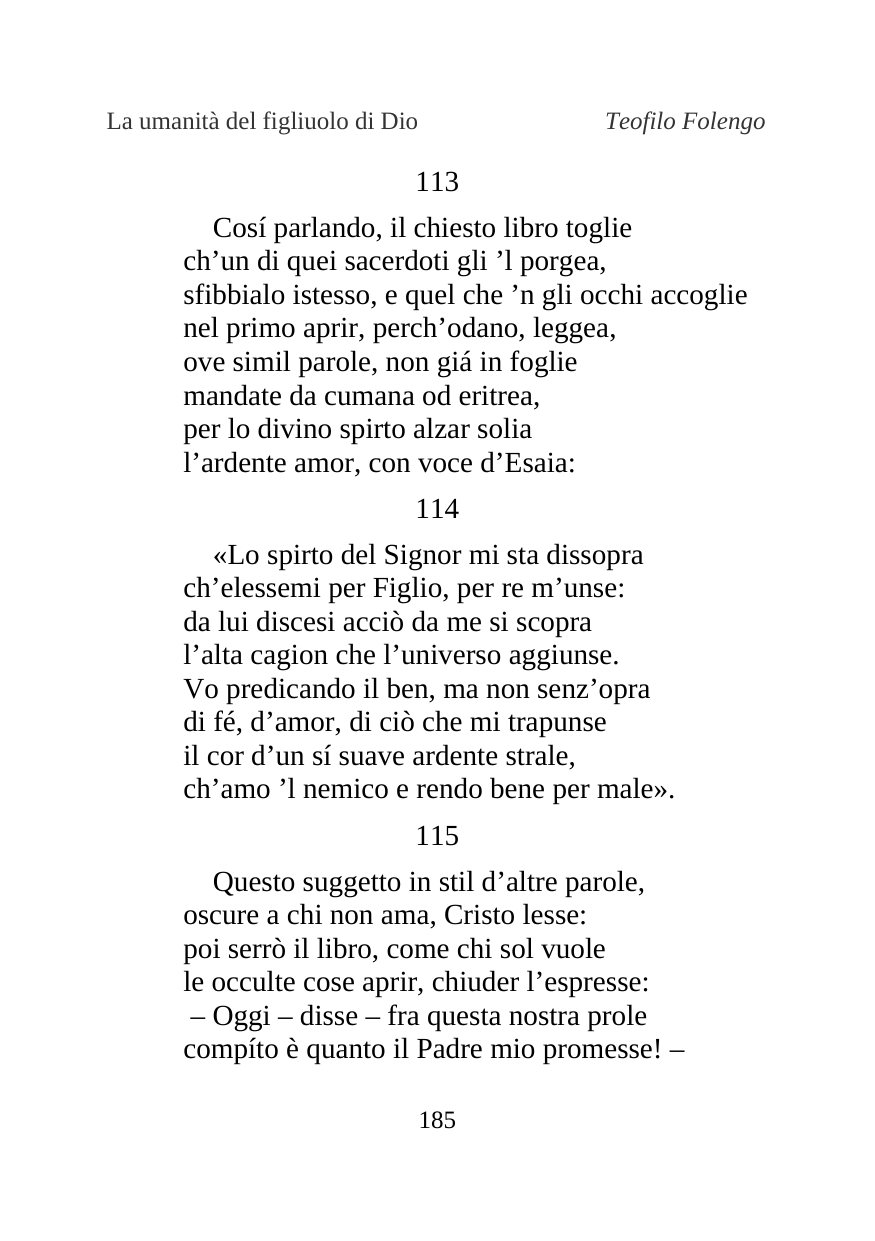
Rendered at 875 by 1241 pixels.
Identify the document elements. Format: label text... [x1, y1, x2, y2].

text 115 [106, 818, 768, 851]
text Questo suggetto in stil d’altre parole, oscure a chi non ama, Cristo lesse: poi serrò il libro, come chi sol vuole le occulte cose aprir, chiuder l’espresse: – Oggi – disse – fra questa nostra prole compíto è quanto il Padre mio promesse! – [183, 864, 768, 1065]
text 113 [106, 164, 768, 197]
text 114 [106, 491, 768, 524]
text «Lo spirto del Signor mi sta dissopra ch’elessemi per Figlio, per re m’unse: da lui discesi acciò da me si scopra l’alta cagion che l’universo aggiunse. Vo predicando il ben, ma non senz’opra di fé, d’amor, di ciò che mi trapunse il cor d’un sí suave ardente strale, ch’amo ’l nemico e rendo bene per male». [183, 537, 768, 805]
text Cosí parlando, il chiesto libro toglie ch’un di quei sacerdoti gli ’l porgea, sfibbialo istesso, e quel che ’n gli occhi accoglie nel primo aprir, perch’odano, leggea, ove simil parole, non giá in foglie mandate da cumana od eritrea, per lo divino spirto alzar solia l’ardente amor, con voce d’Esaia: [183, 210, 768, 478]
